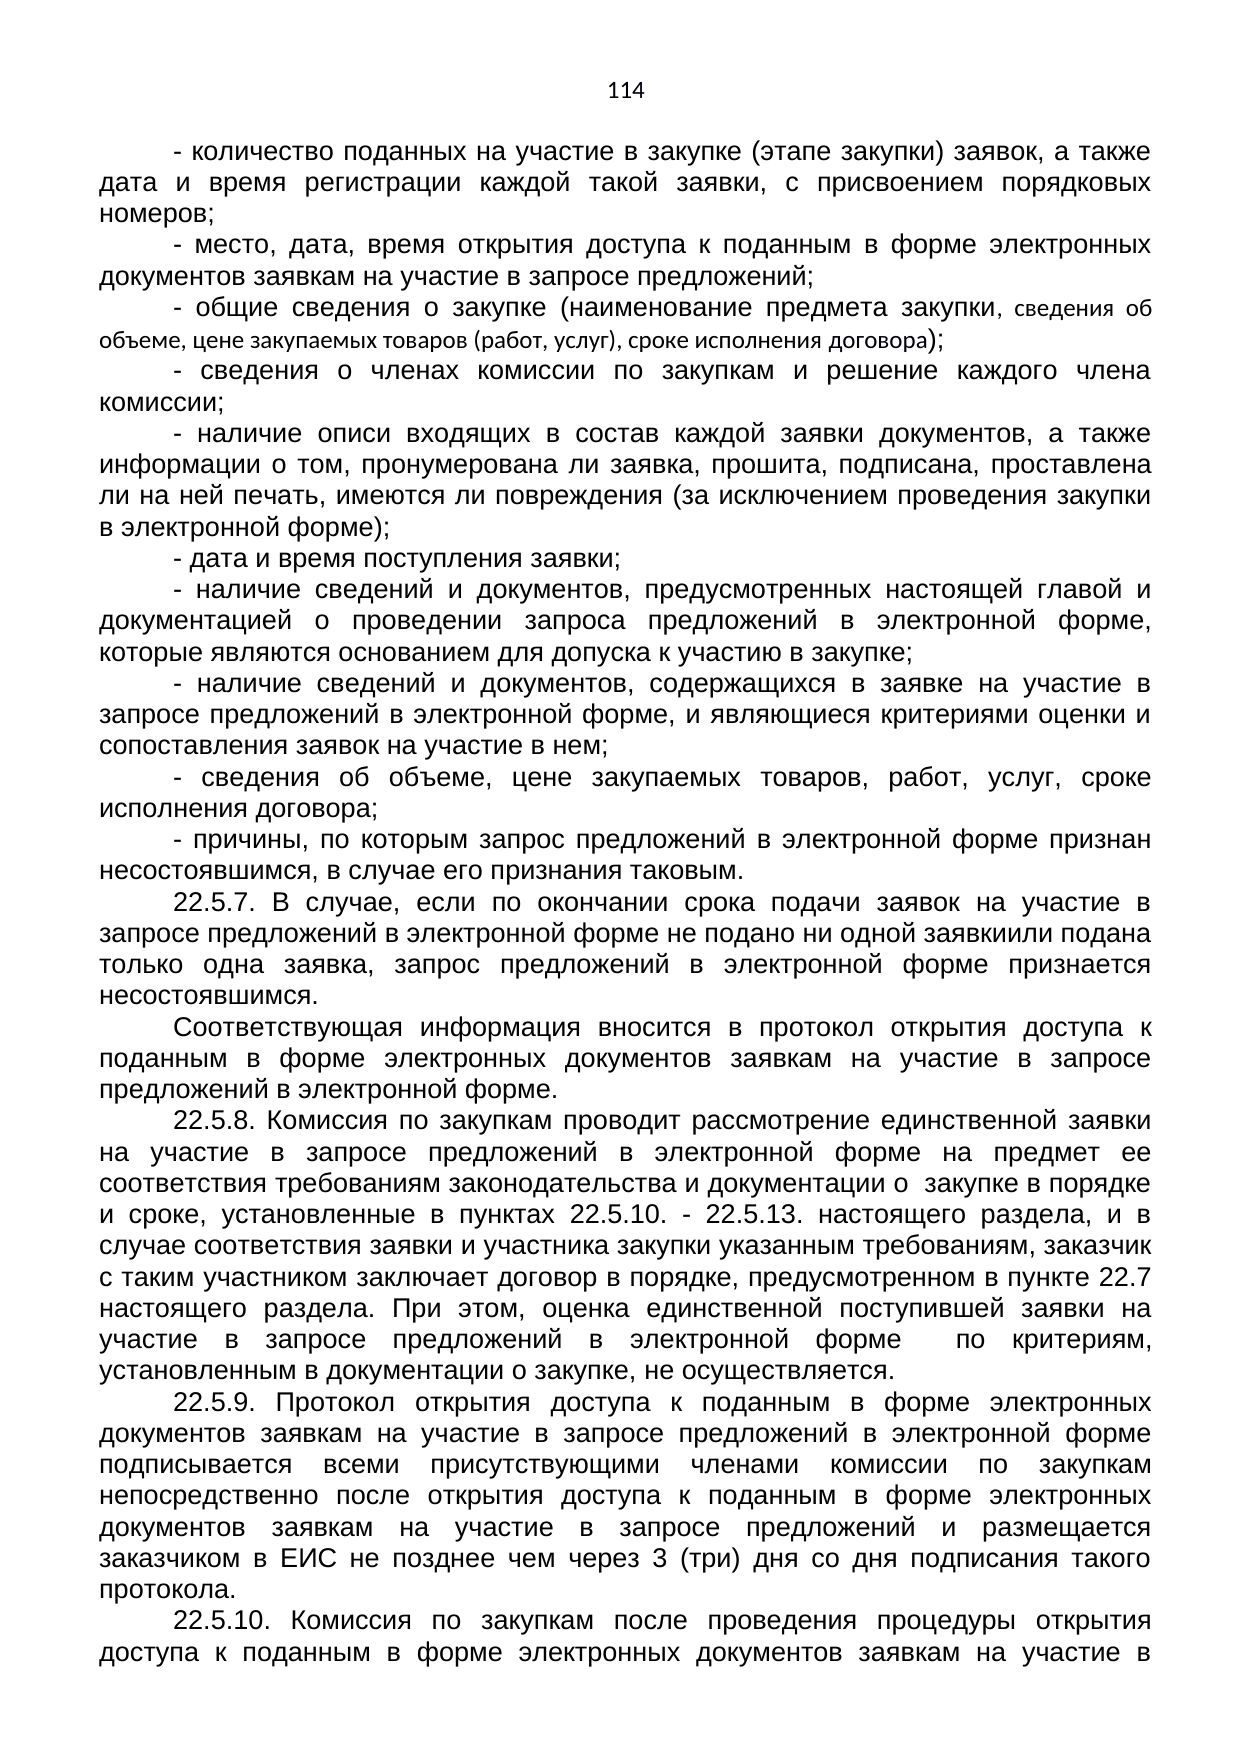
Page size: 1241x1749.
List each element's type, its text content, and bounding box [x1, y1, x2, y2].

text - место, дата, время открытия доступа к поданным в форме электронных документов заявкам на участие в запросе предложений; [99, 228, 1152, 291]
text - сведения об объеме, цене закупаемых товаров, работ, услуг, сроке исполнения договора; [99, 761, 1152, 823]
text 22.5.10. Комиссия по закупкам после проведения процедуры открытия доступа к поданным в форме электронных документов заявкам на участие в [99, 1604, 1152, 1667]
text 22.5.9. Протокол открытия доступа к поданным в форме электронных документов заявкам на участие в запросе предложений в электронной форме подписывается всеми присутствующими членами комиссии по закупкам непосредственно после открытия доступа к поданным в форме электронных документов заявкам на участие в запросе предложений и размещается заказчиком в ЕИС не позднее чем через 3 (три) дня со дня подписания такого протокола. [99, 1386, 1152, 1604]
text - количество поданных на участие в закупке (этапе закупки) заявок, а также дата и время регистрации каждой такой заявки, с присвоением порядковых номеров; [99, 135, 1152, 228]
text Соответствующая информация вносится в протокол открытия доступа к поданным в форме электронных документов заявкам на участие в запросе предложений в электронной форме. [99, 1011, 1152, 1104]
text - наличие сведений и документов, содержащихся в заявке на участие в запросе предложений в электронной форме, и являющиеся критериями оценки и сопоставления заявок на участие в нем; [99, 667, 1152, 761]
text - наличие сведений и документов, предусмотренных настоящей главой и документацией о проведении запроса предложений в электронной форме, которые являются основанием для допуска к участию в закупке; [99, 573, 1152, 667]
text - причины, по которым запрос предложений в электронной форме признан несостоявшимся, в случае его признания таковым. [99, 823, 1152, 886]
text - общие сведения о закупке (наименование предмета закупки, сведения об объеме, цене закупаемых товаров (работ, услуг), сроке исполнения договора); [99, 291, 1152, 354]
text - сведения о членах комиссии по закупкам и решение каждого члена комиссии; [99, 354, 1152, 417]
text 22.5.7. В случае, если по окончании срока подачи заявок на участие в запросе предложений в электронной форме не подано ни одной заявкиили подана только одна заявка, запрос предложений в электронной форме признается несостоявшимся. [99, 886, 1152, 1011]
text 22.5.8. Комиссия по закупкам проводит рассмотрение единственной заявки на участие в запросе предложений в электронной форме на предмет ее соответствия требованиям законодательства и документации о закупке в порядке и сроке, установленные в пунктах 22.5.10. - 22.5.13. настоящего раздела, и в случае соответствия заявки и участника закупки указанным требованиям, заказчик с таким участником заключает договор в порядке, предусмотренном в пункте 22.7 настоящего раздела. При этом, оценка единственной поступившей заявки на участие в запросе предложений в электронной форме по критериям, установленным в документации о закупке, не осуществляется. [99, 1104, 1152, 1386]
text - дата и время поступления заявки; [99, 542, 1152, 573]
text - наличие описи входящих в состав каждой заявки документов, а также информации о том, пронумерована ли заявка, прошита, подписана, проставлена ли на ней печать, имеются ли повреждения (за исключением проведения закупки в электронной форме); [99, 417, 1152, 542]
